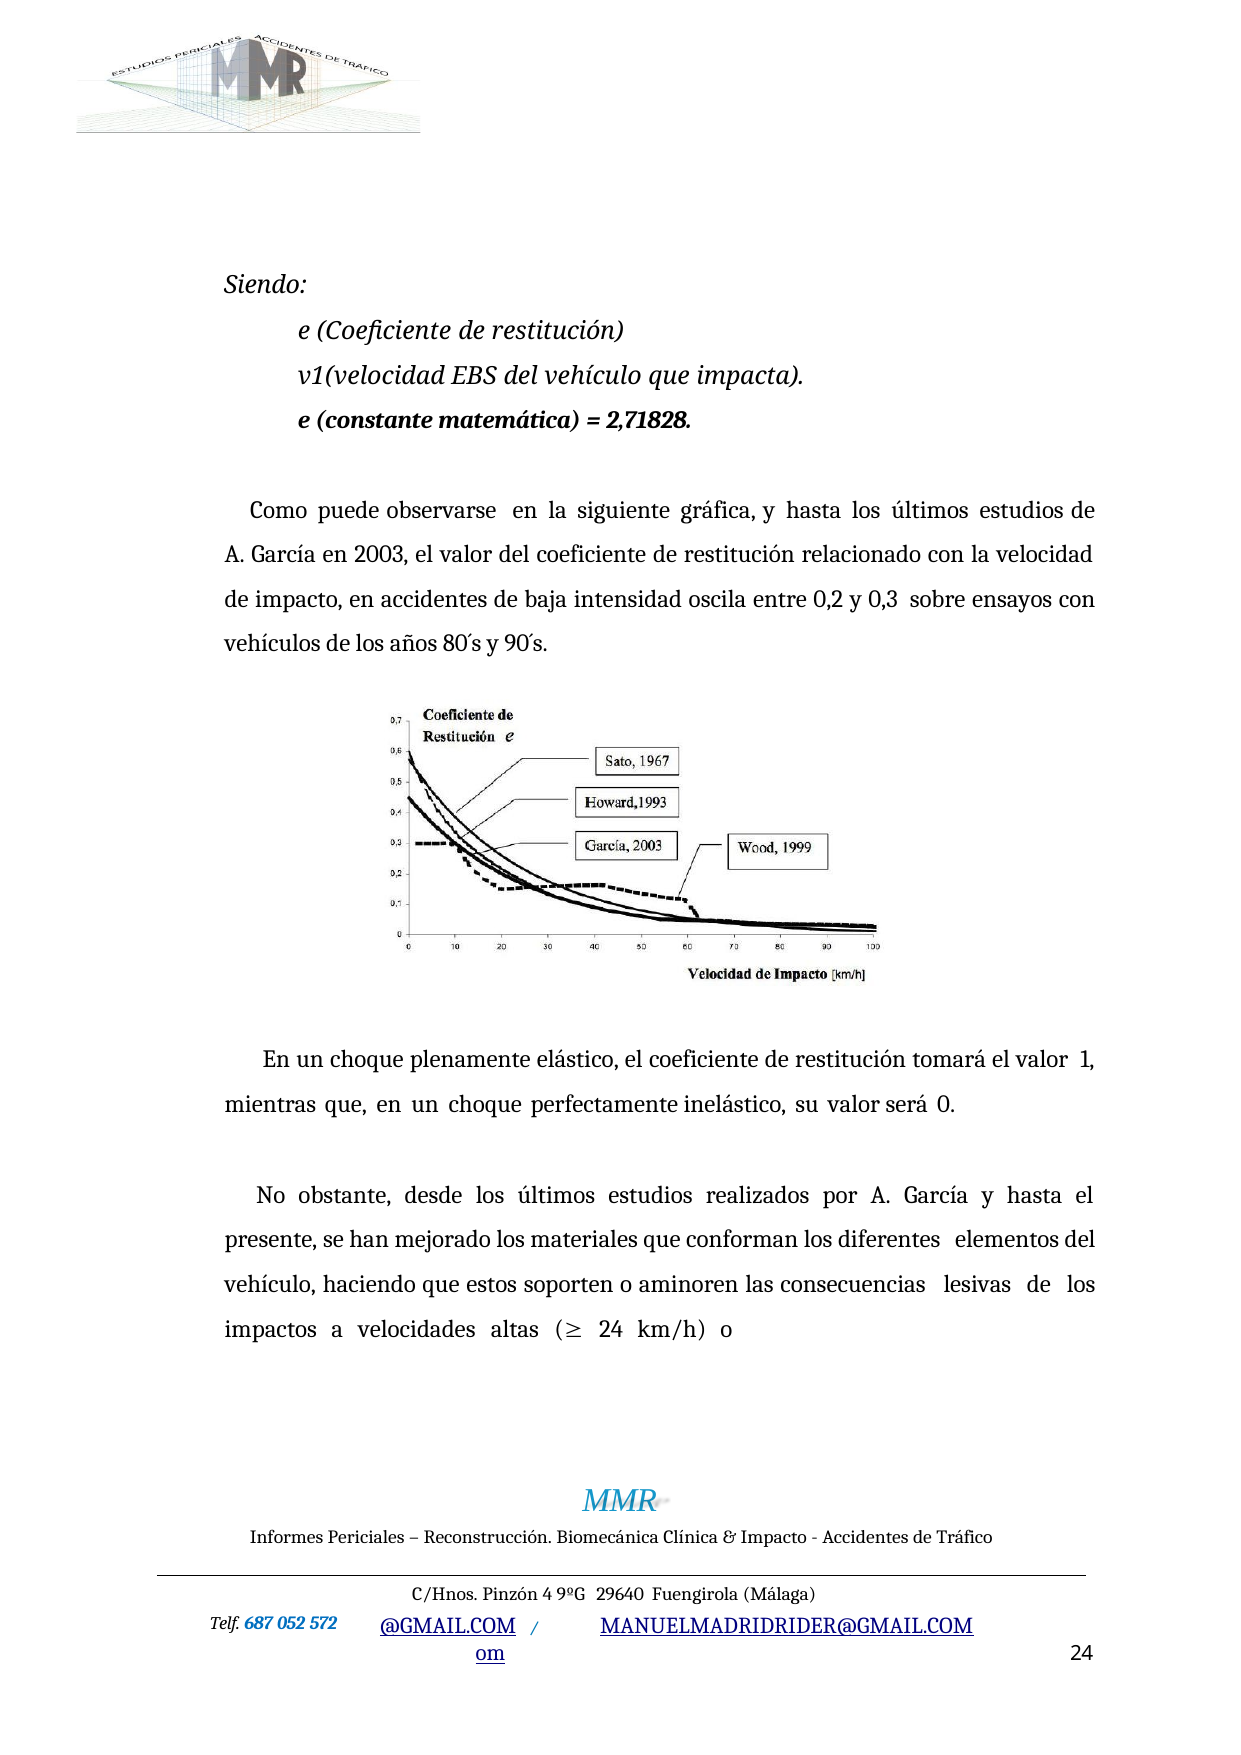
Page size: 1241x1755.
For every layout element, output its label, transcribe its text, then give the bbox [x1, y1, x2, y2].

text En un choque plenamente elástico, el coeficiente de restitución tomará el valor 1, mientras que, en un choque perfectamente inelástico, su valor será 0. [224, 1045, 1094, 1118]
text e (Coeficiente de restitución) [298, 312, 1152, 346]
text e (constante matemática) = 2,71828. [298, 406, 1152, 434]
text v1(velocidad EBS del vehículo que impacta). [298, 358, 1152, 392]
text Como puede observarse en la siguiente gráfica, y hasta los últimos estudios de A. García en 2003, el valor del coeficiente de restitución relacionado con la velocidad de impacto, en accidentes de baja intensidad oscila entre 0,2 y 0,3 sobre ensayos con vehículos de los años 80´s y 90´s. [224, 496, 1095, 658]
text No obstante, desde los últimos estudios realizados por A. García y hasta el presente, se han mejorado los materiales que conforman los diferentes elementos del vehículo, haciendo que estos soporten o aminoren las consecuencias lesivas de los impactos a velocidades altas ( 24 km/h) o [224, 1181, 1095, 1343]
text Siendo: [223, 266, 1152, 300]
